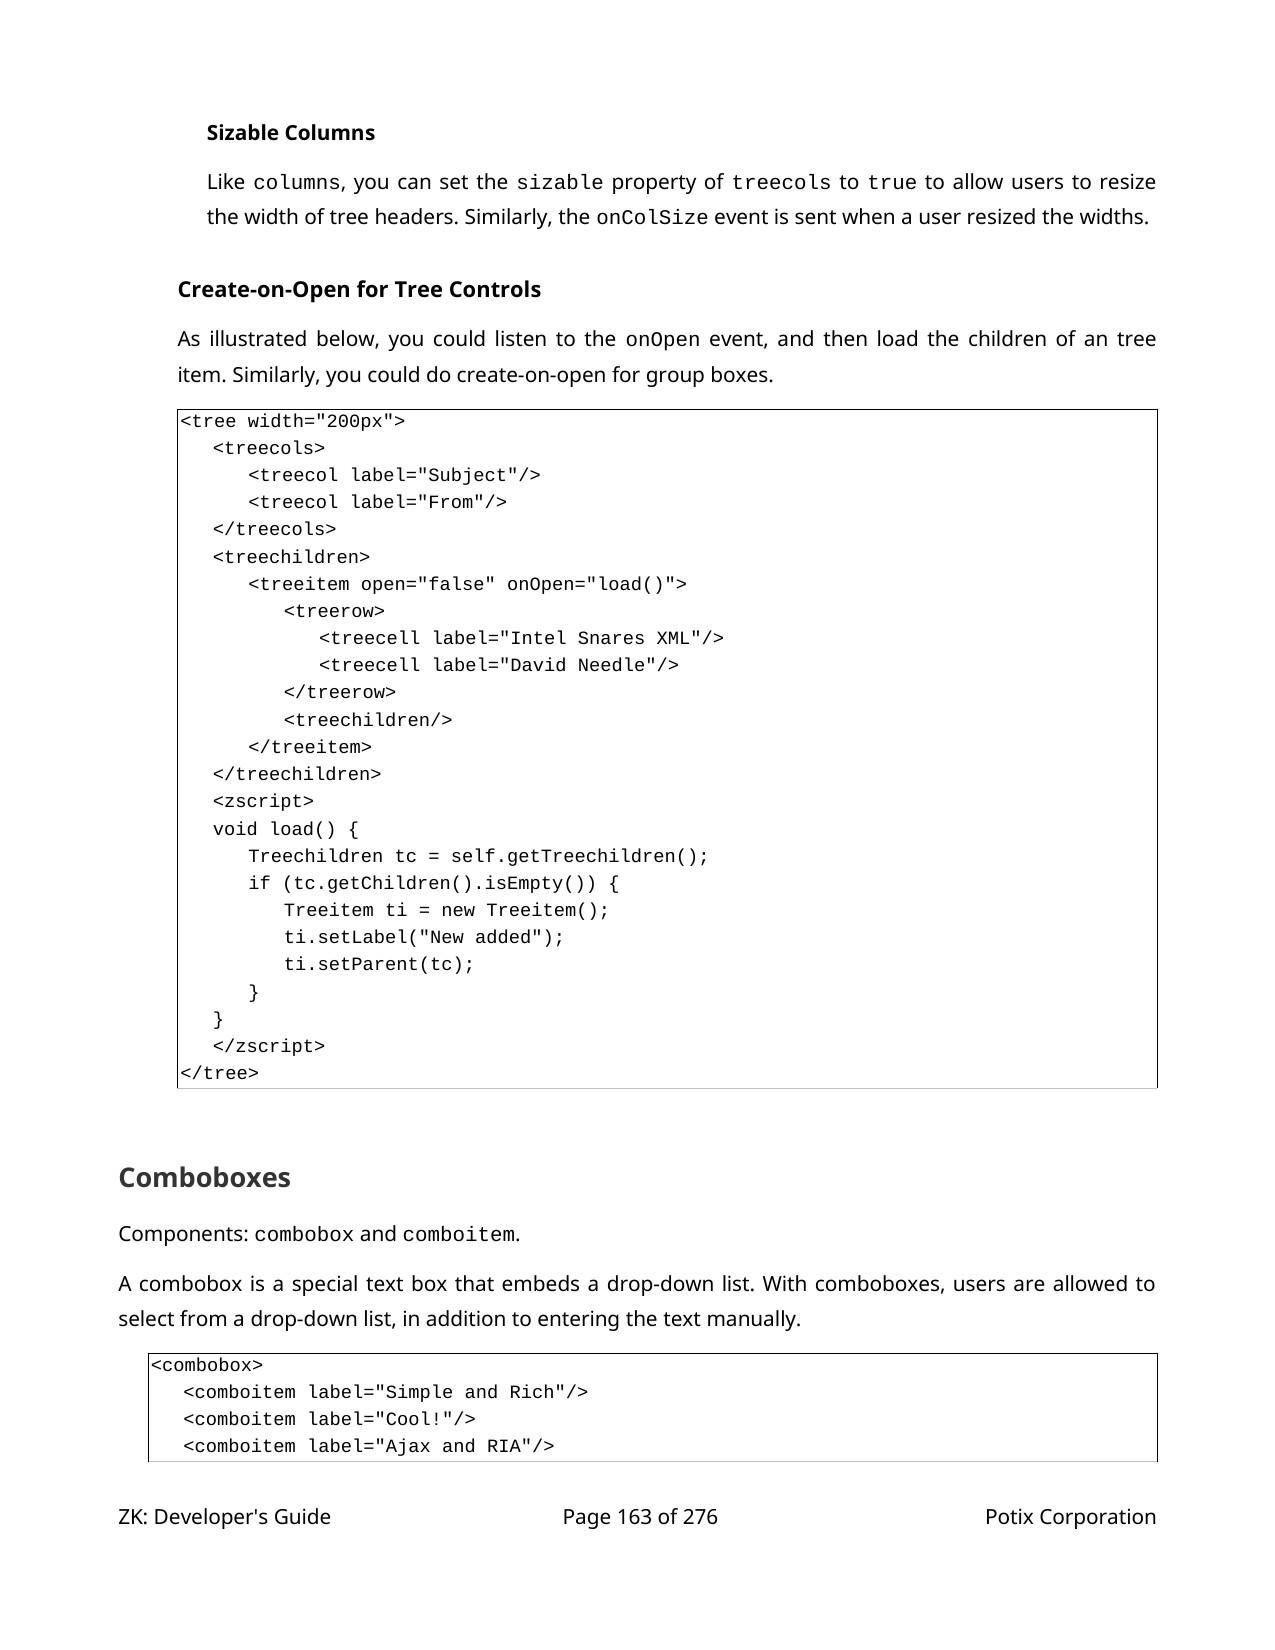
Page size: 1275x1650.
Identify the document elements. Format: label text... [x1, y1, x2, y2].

text <comboitem label="Simple and Rich"/> [149, 1380, 1157, 1404]
text <treecell label="David Needle"/> [178, 653, 1157, 677]
subtitle Create-on-Open for Tree Controls [177, 273, 1157, 303]
text Treechildren tc = self.getTreechildren(); [178, 843, 1157, 868]
text <treechildren> [178, 544, 1157, 569]
text <treeitem open="false" onOpen="load()"> [178, 572, 1157, 596]
text </treerow> [178, 680, 1157, 705]
text Components: combobox and comboitem. [118, 1219, 1157, 1248]
text <comboitem label="Cool!"/> [149, 1407, 1157, 1431]
text if (tc.getChildren().isEmpty()) { [178, 871, 1157, 895]
text <treerow> [178, 599, 1157, 623]
text <tree width="200px"> [178, 410, 1157, 433]
subtitle Sizable Columns [207, 118, 1157, 146]
text <zscript> [178, 789, 1157, 813]
text Like columns, you can set the sizable property of treecols to true to allow users to resize the width of tree headers. Similarly, the onColSize event is sent when a user resized the widths. [207, 167, 1157, 231]
text </tree> [178, 1061, 1157, 1088]
text ti.setParent(tc); [178, 952, 1157, 977]
text <treecol label="Subject"/> [178, 463, 1157, 487]
text </treeitem> [178, 735, 1157, 759]
text } [178, 1007, 1157, 1031]
text <treecol label="From"/> [178, 490, 1157, 514]
subtitle Comboboxes [118, 1159, 1157, 1196]
text <treecols> [178, 436, 1157, 460]
text void load() { [178, 816, 1157, 841]
text <treechildren/> [178, 708, 1157, 732]
text As illustrated below, you could listen to the onOpen event, and then load the children of an tree item. Similarly, you could do create-on-open for group boxes. [177, 324, 1157, 388]
text <comboitem label="Ajax and RIA"/> [149, 1434, 1157, 1461]
text </treechildren> [178, 762, 1157, 786]
text ti.setLabel("New added"); [178, 925, 1157, 949]
text } [178, 979, 1157, 1004]
text <combobox> [149, 1354, 1157, 1377]
text A combobox is a special text box that embeds a drop-down list. With comboboxes, users are allowed to select from a drop-down list, in addition to entering the text manually. [118, 1269, 1157, 1332]
text Treeitem ti = new Treeitem(); [178, 898, 1157, 922]
text </treecols> [178, 517, 1157, 542]
text <treecell label="Intel Snares XML"/> [178, 626, 1157, 650]
text </zscript> [178, 1034, 1157, 1058]
